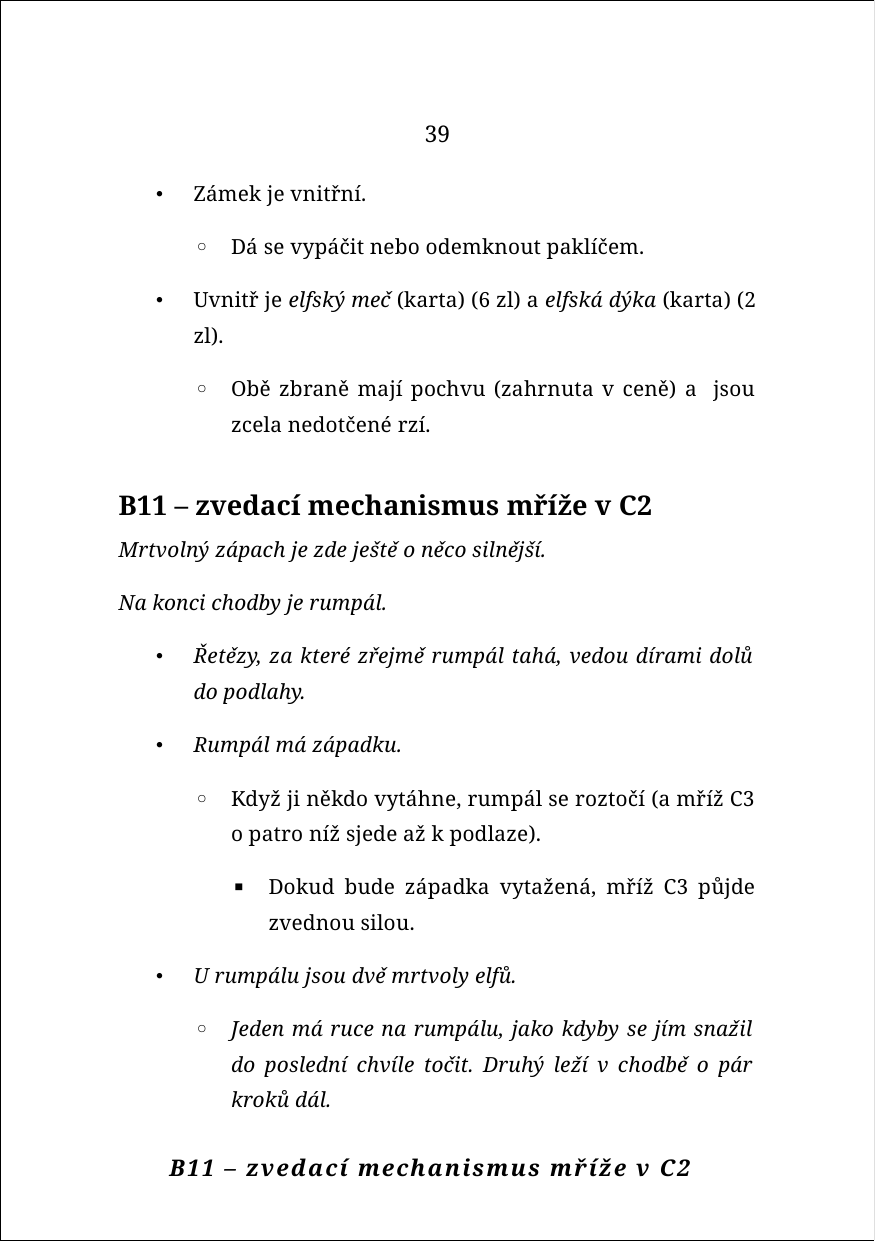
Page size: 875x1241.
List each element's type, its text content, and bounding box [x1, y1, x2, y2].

list Jeden má ruce na rumpálu, jako kdyby se jím snažil do poslední chvíle točit. Druhý leží v chodbě o pár kroků dál. [193, 1014, 756, 1114]
list Rumpál má západku. [156, 730, 756, 759]
list Uvnitř je elfský meč (karta) (6 zl) a elfská dýka (karta) (2 zl). [156, 285, 756, 349]
text Mrtvolný zápach je zde ještě o něco silnější. [118, 535, 756, 564]
text Na konci chodby je rumpál. [118, 588, 756, 617]
list U rumpálu jsou dvě mrtvoly elfů. [156, 961, 756, 989]
list Dokud bude západka vytažená, mříž C3 půjde zvednou silou. [231, 872, 756, 936]
list Zámek je vnitřní. [156, 179, 756, 207]
list Dá se vypáčit nebo odemknout paklíčem. [193, 232, 756, 261]
subtitle B11 – zvedací mechanismus mříže v C2 [118, 487, 756, 523]
list Obě zbraně mají pochvu (zahrnuta v ceně) a jsou zcela nedotčené rzí. [193, 374, 756, 438]
list Když ji někdo vytáhne, rumpál se roztočí (a mříž C3 o patro níž sjede až k podlaze). [193, 784, 756, 848]
list Řetězy, za které zřejmě rumpál tahá, vedou dírami dolů do podlahy. [156, 642, 756, 706]
